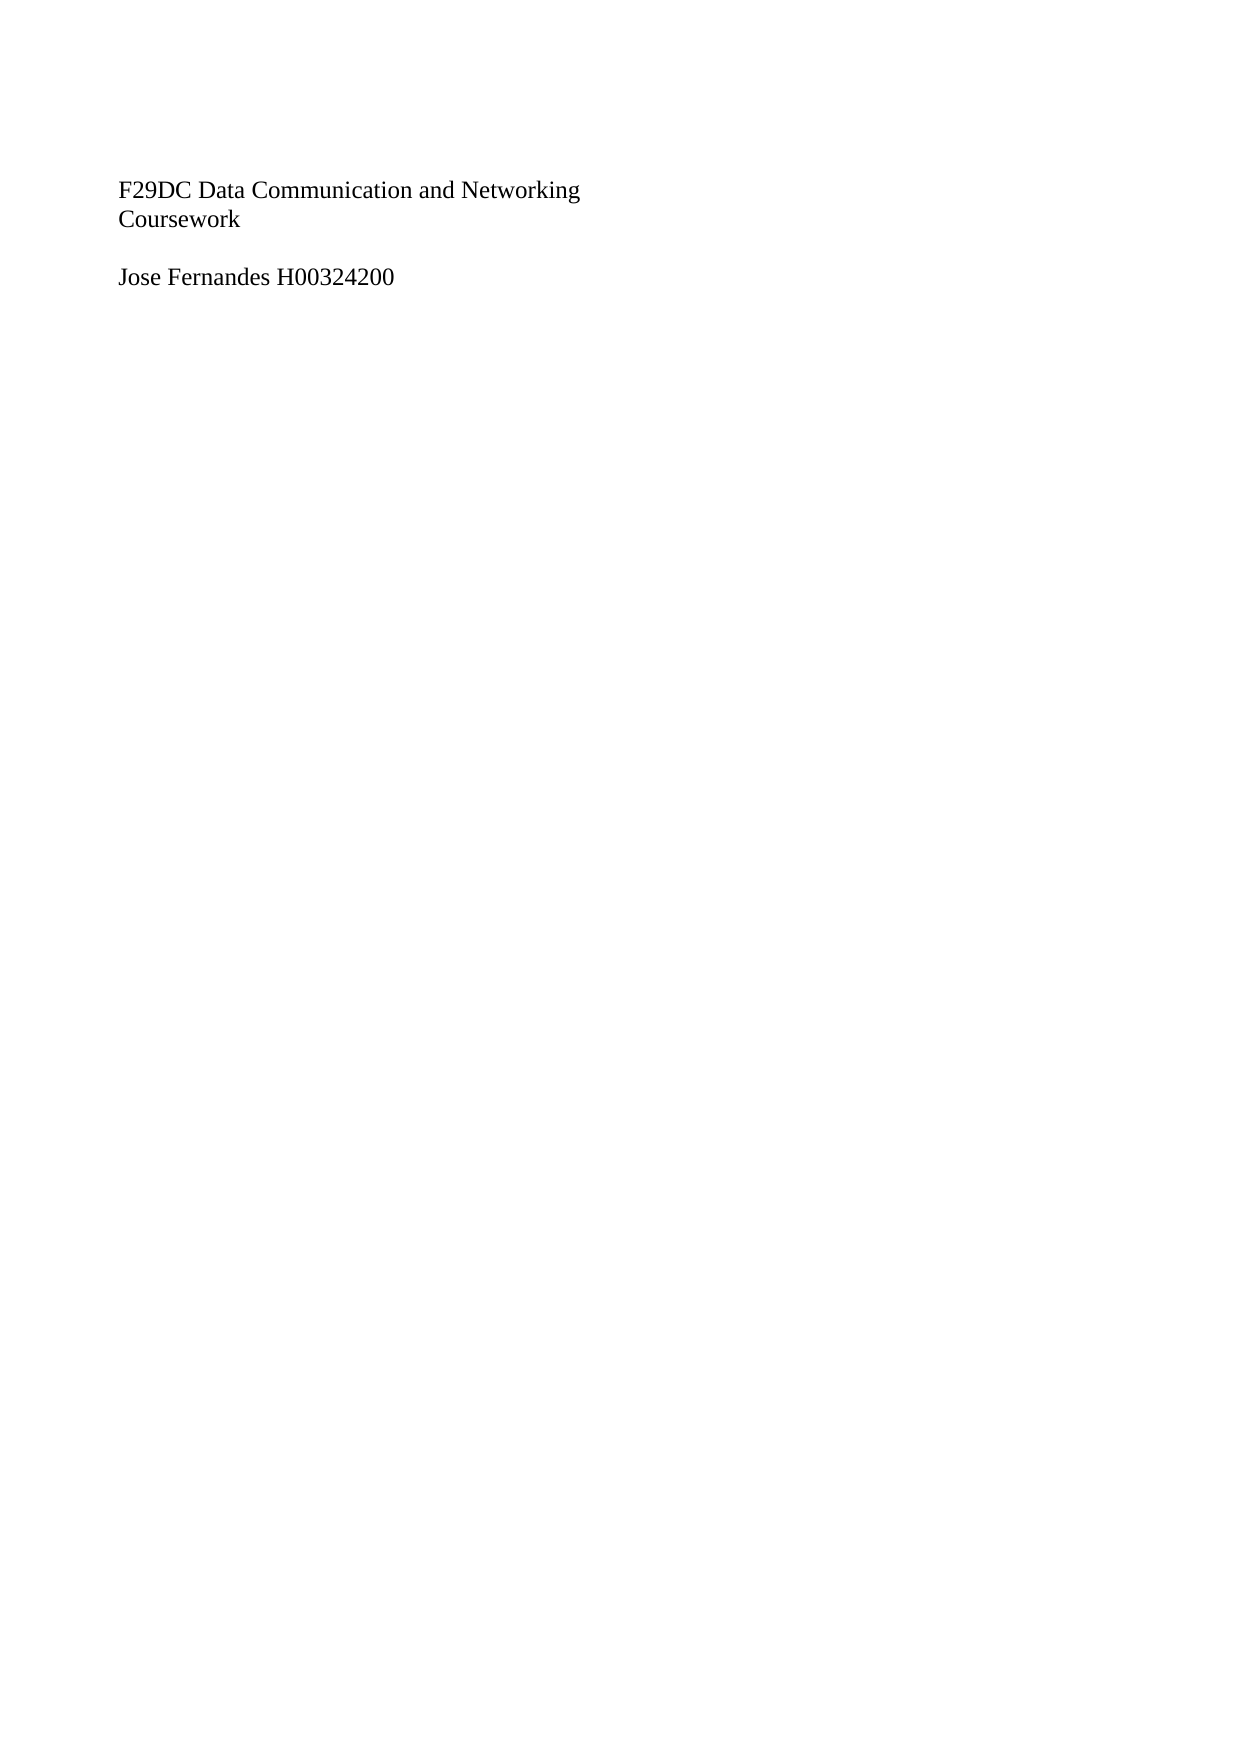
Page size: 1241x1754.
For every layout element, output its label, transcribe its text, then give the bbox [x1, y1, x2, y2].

text Jose Fernandes H00324200 [118, 262, 1122, 291]
text Coursework [118, 204, 1122, 233]
text F29DC Data Communication and Networking [118, 176, 1122, 204]
